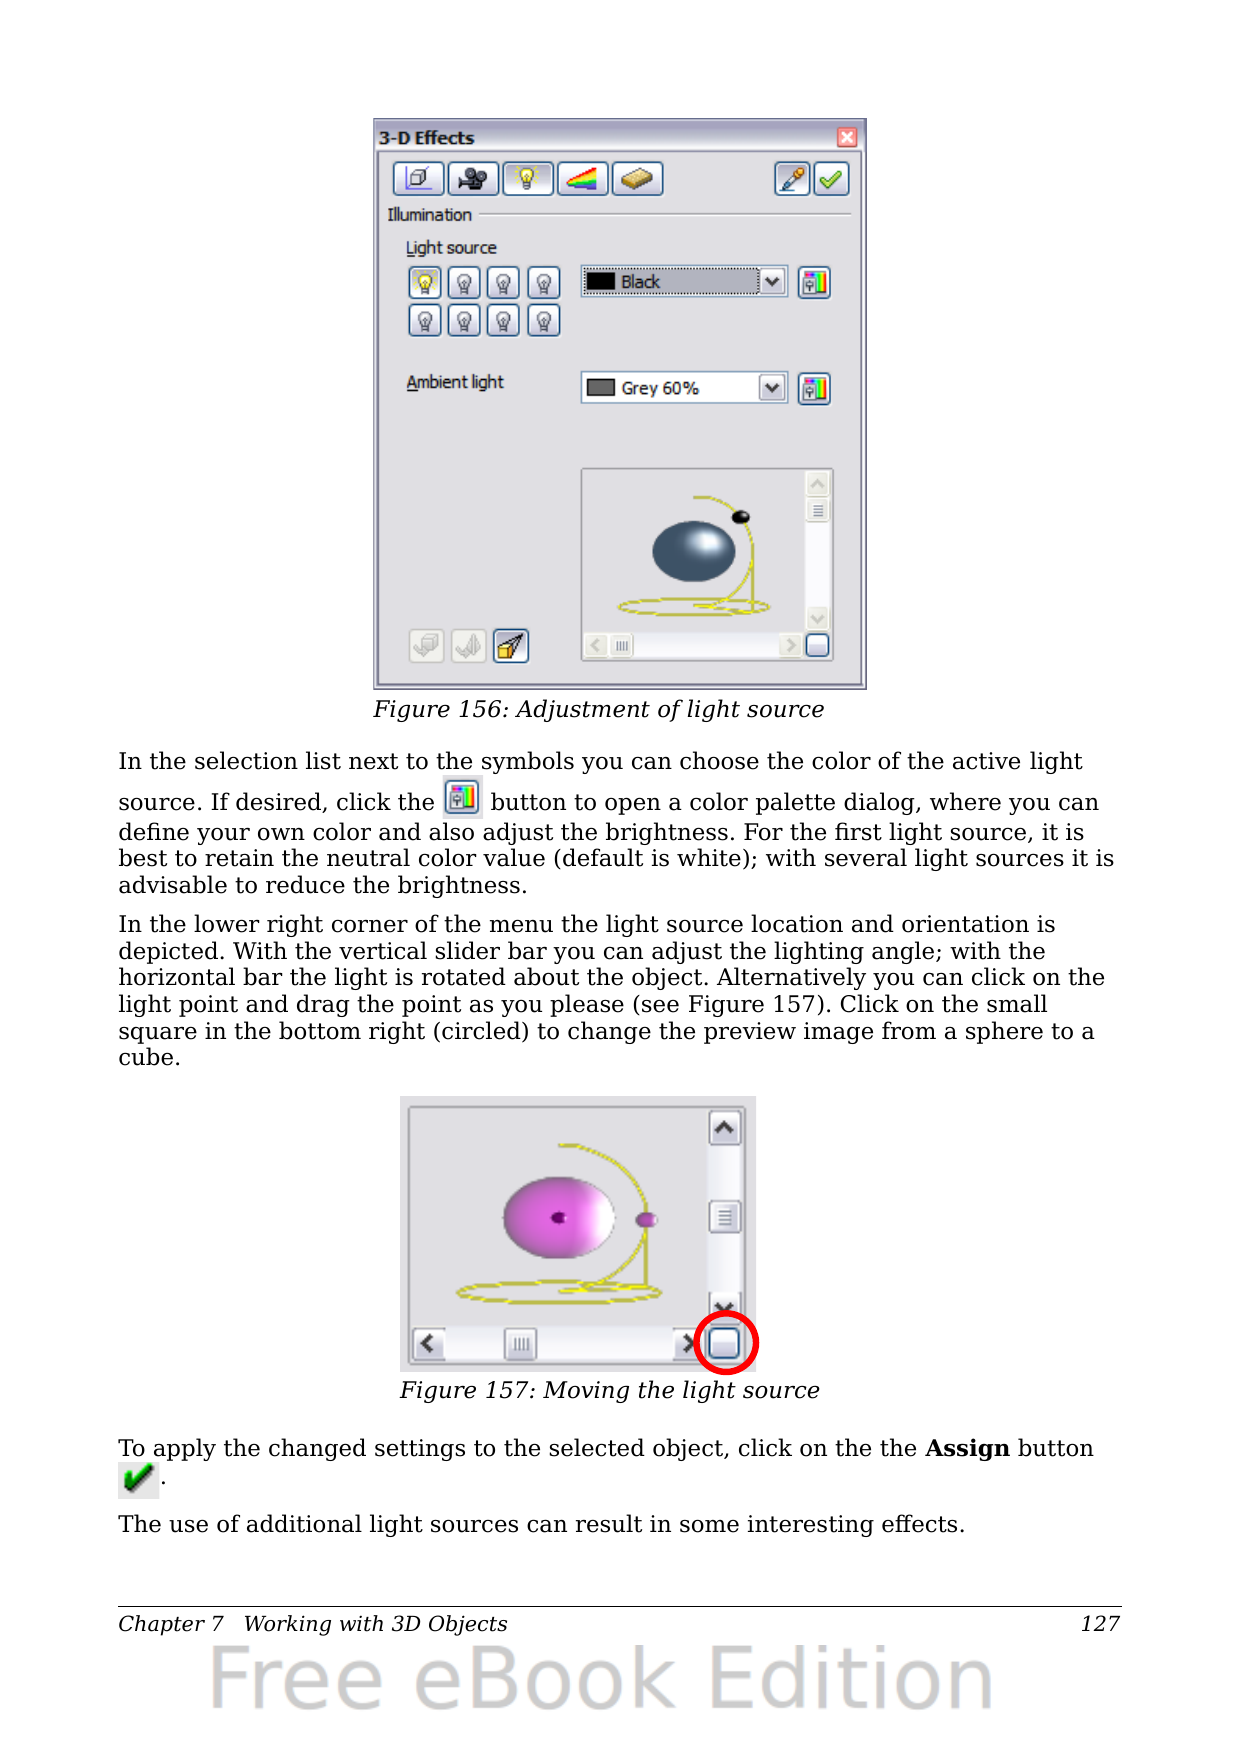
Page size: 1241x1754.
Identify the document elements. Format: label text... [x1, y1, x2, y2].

picture [400, 1096, 757, 1372]
picture [207, 1645, 994, 1713]
text To apply the changed settings to the selected object, click on the the Assign button . [118, 1435, 1122, 1499]
text Figure 156: Adjustment of light source [373, 696, 867, 723]
text In the lower right corner of the menu the light source location and orientation is depicted. With the vertical slider bar you can adjust the lighting angle; with the horizontal bar the light is rotated about the object. Alternatively you can click on the light point and drag the point as you please (see Figure 157). Click on the small square in the bottom right (circled) to change the preview image from a sphere to a cube. [118, 911, 1122, 1071]
picture [442, 775, 484, 819]
picture [118, 1462, 160, 1499]
text In the selection list next to the symbols you can choose the color of the active light source. If desired, click the button to open a color palette dialog, where you can define your own color and also adjust the brightness. For the first light source, it is best to retain the neutral color value (default is white); with several light sources it is advisable to reduce the brightness. [118, 748, 1122, 899]
picture [700, 1317, 752, 1368]
text Figure 157: Moving the light source [400, 1378, 840, 1404]
picture [743, 1357, 757, 1372]
picture [373, 118, 867, 690]
text The use of additional light sources can result in some interesting effects. [118, 1511, 1122, 1538]
